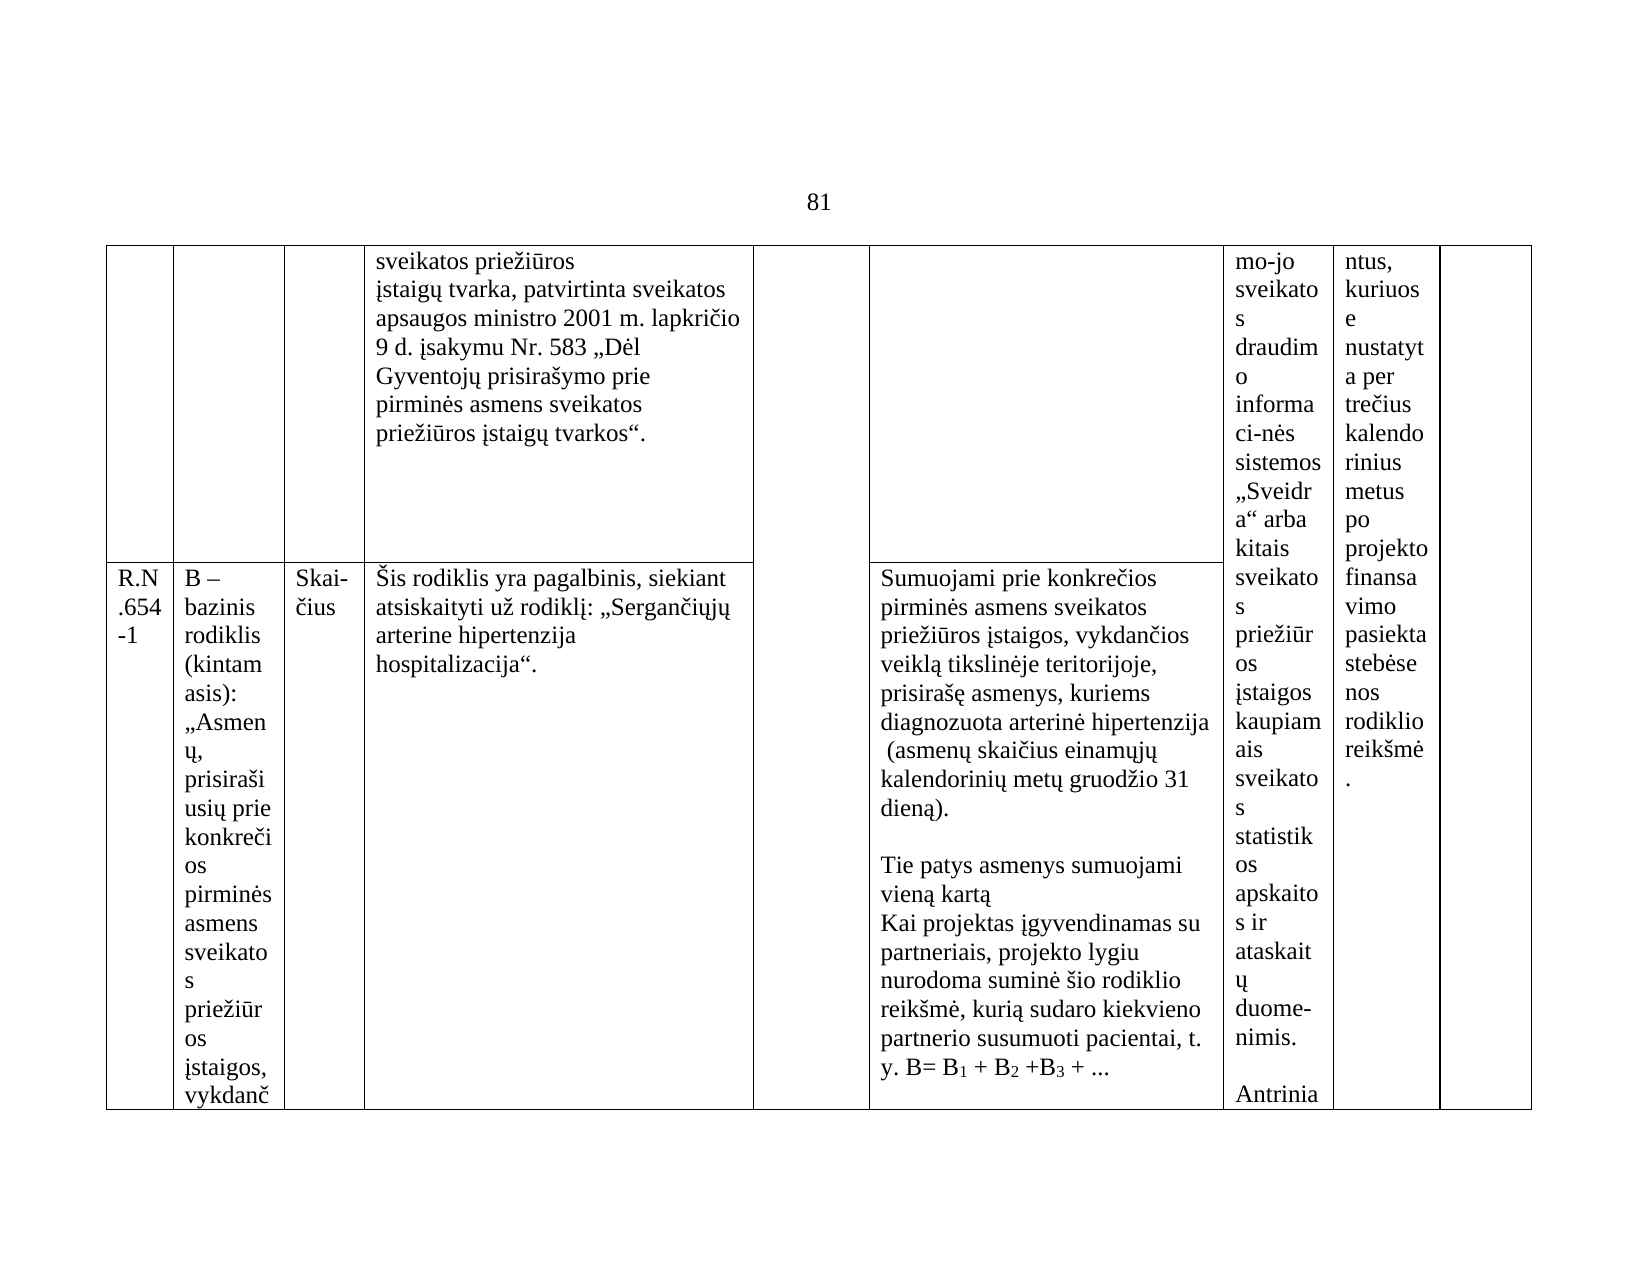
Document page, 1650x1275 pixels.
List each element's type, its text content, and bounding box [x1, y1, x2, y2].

table_cell sveikatos priežiūros įstaigų tvarka, patvirtinta sveikatos apsaugos ministro 2001 m. lapkričio 9 d. įsakymu Nr. 583 „Dėl Gyventojų prisirašymo prie pirminės asmens sveikatos priežiūros įstaigų tvarkos“. [365, 246, 753, 562]
table_cell [870, 246, 1223, 562]
table_cell mo-jo sveikatos draudimo informaci-nės sistemos „Sveidra“ arba kitais sveikatos priežiūros įstaigos kaupiamais sveikatos statistikos apskaitos ir ataskaitų duome-nimis. Antrinia [1224, 246, 1333, 1109]
table_cell [174, 246, 284, 562]
table_cell R.N.654 -1 [107, 563, 173, 1109]
table_cell Skai-čius [285, 563, 364, 1109]
table_cell [285, 246, 364, 562]
table_cell [107, 246, 173, 562]
table_cell Sumuojami prie konkrečios pirminės asmens sveikatos priežiūros įstaigos, vykdančios veiklą tikslinėje teritorijoje, prisirašę asmenys, kuriems diagnozuota arterinė hipertenzija (asmenų skaičius einamųjų kalendorinių metų gruodžio 31 dieną). Tie patys asmenys sumuojami vieną kartą Kai projektas įgyvendinamas su partneriais, projekto lygiu nurodoma suminė šio rodiklio reikšmė, kurią sudaro kiekvieno partnerio susumuoti pacientai, t. y. B= B1 + B2 +B3 + ... [870, 563, 1223, 1109]
table_cell [754, 246, 869, 1109]
table_cell B – bazinis rodiklis (kintamasis): „Asmenų, prisirašiusių prie konkrečios pirminės asmens sveikatos priežiūros įstaigos, vykdanč [174, 563, 284, 1109]
table_cell [1441, 246, 1531, 1109]
table_cell Šis rodiklis yra pagalbinis, siekiant atsiskaityti už rodiklį: „Sergančiųjų arterine hipertenzija hospitalizacija“. [365, 563, 753, 1109]
table_cell ntus, kuriuose nustatyta per trečius kalendorinius metus po projekto finansavimo pasiekta stebėsenos rodiklio reikšmė. [1334, 246, 1439, 1109]
